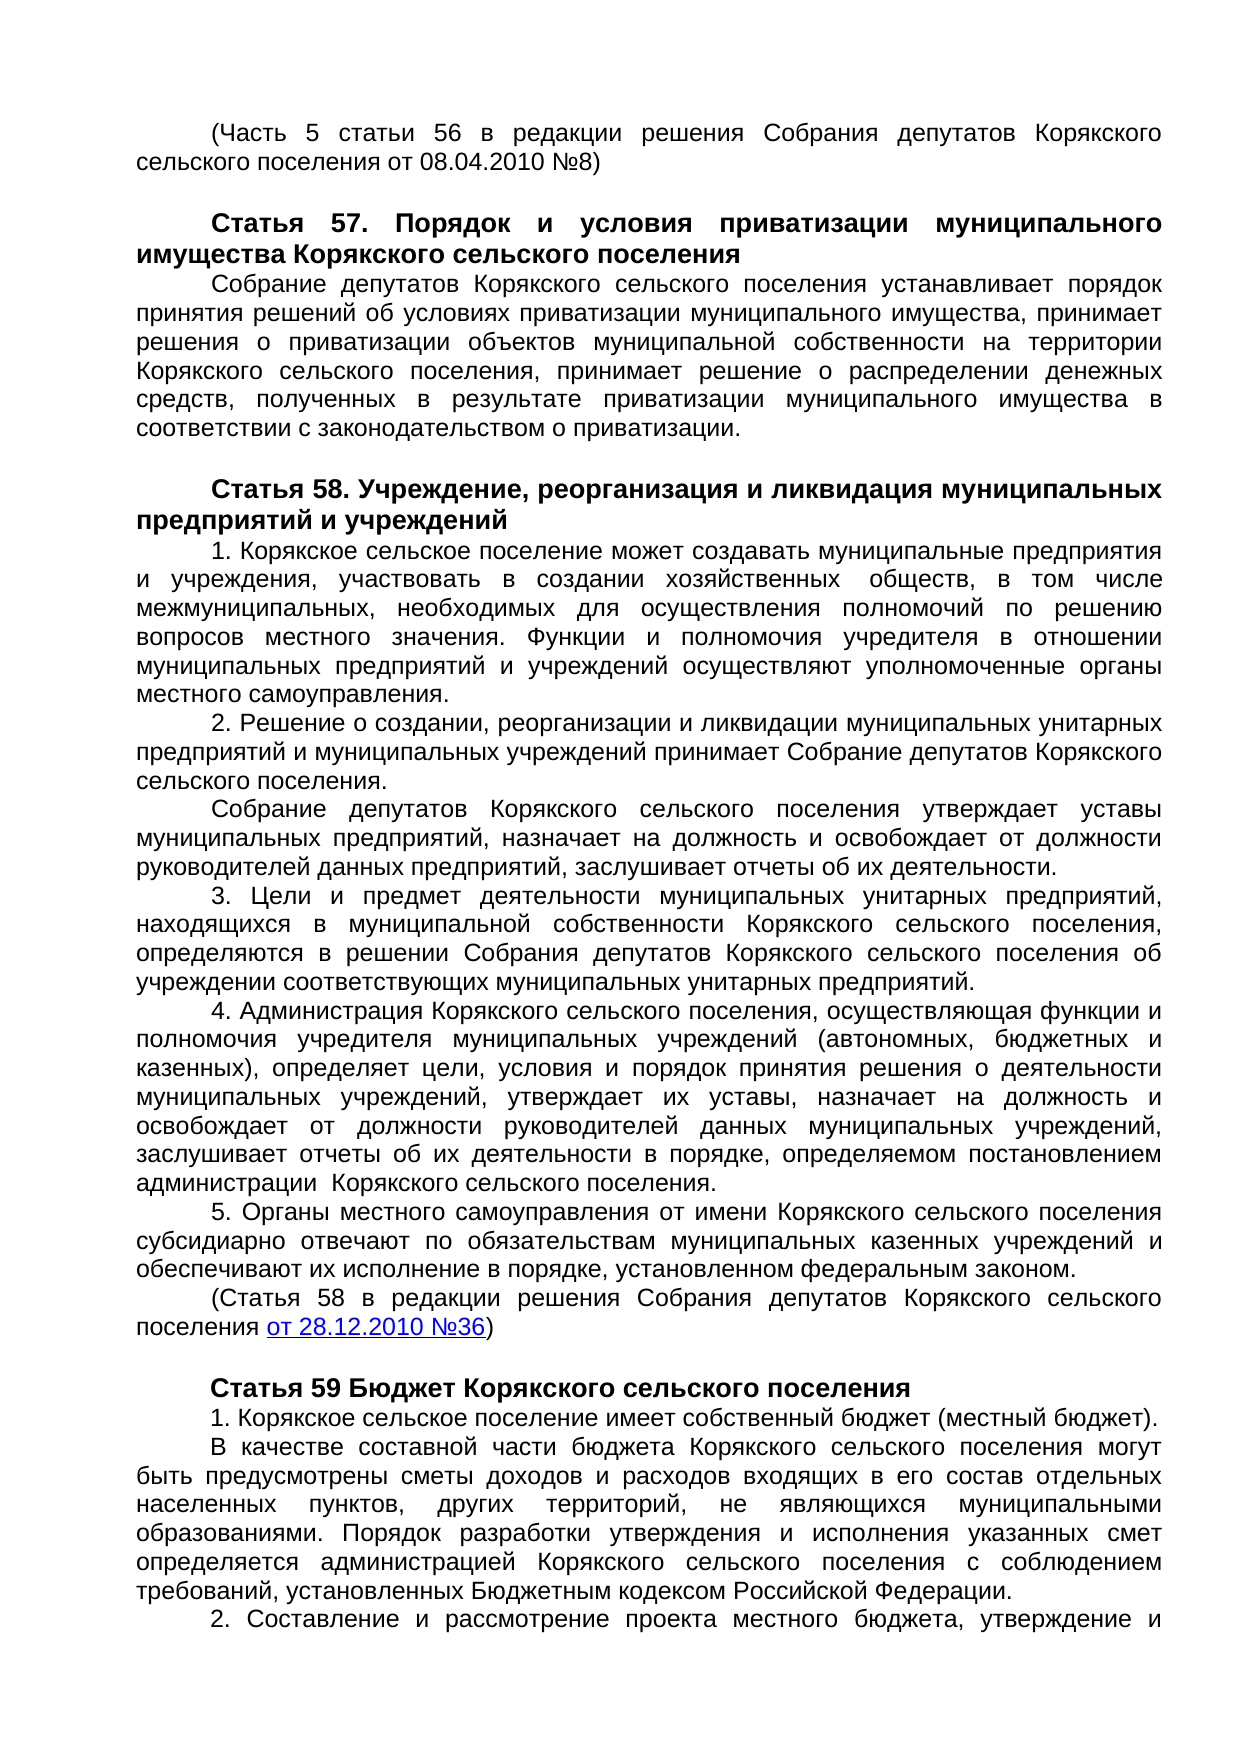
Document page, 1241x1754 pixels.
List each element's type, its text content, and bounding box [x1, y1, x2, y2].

text Статья 58. Учреждение, реорганизация и ликвидация муниципальных предприятий и учреждений [136, 473, 1163, 536]
text В качестве составной части бюджета Корякского сельского поселения могут быть предусмотрены сметы доходов и расходов входящих в его состав отдельных населенных пунктов, других территорий, не являющихся муниципальными образованиями. Порядок разработки утверждения и исполнения указанных смет определяется администрацией Корякского сельского поселения с соблюдением требований, установленных Бюджетным кодексом Российской Федерации. [136, 1432, 1163, 1604]
text 1. Корякское сельское поселение имеет собственный бюджет (местный бюджет). [136, 1403, 1163, 1432]
text Статья 57. Порядок и условия приватизации муниципального имущества Корякского сельского поселения [136, 207, 1163, 269]
text Собрание депутатов Корякского сельского поселения устанавливает порядок принятия решений об условиях приватизации муниципального имущества, принимает решения о приватизации объектов муниципальной собственности на территории Корякского сельского поселения, принимает решение о распределении денежных средств, полученных в результате приватизации муниципального имущества в соответствии с законодательством о приватизации. [136, 269, 1163, 442]
text (Статья 58 в редакции решения Собрания депутатов Корякского сельского поселения от 28.12.2010 №36) [136, 1283, 1163, 1341]
text Собрание депутатов Корякского сельского поселения утверждает уставы муниципальных предприятий, назначает на должность и освобождает от должности руководителей данных предприятий, заслушивает отчеты об их деятельности. [136, 794, 1163, 881]
text 3. Цели и предмет деятельности муниципальных унитарных предприятий, находящихся в муниципальной собственности Корякского сельского поселения, определяются в решении Собрания депутатов Корякского сельского поселения об учреждении соответствующих муниципальных унитарных предприятий. [136, 881, 1163, 996]
text 4. Администрация Корякского сельского поселения, осуществляющая функции и полномочия учредителя муниципальных учреждений (автономных, бюджетных и казенных), определяет цели, условия и порядок принятия решения о деятельности муниципальных учреждений, утверждает их уставы, назначает на должность и освобождает от должности руководителей данных муниципальных учреждений, заслушивает отчеты об их деятельности в порядке, определяемом постановлением администрации Корякского сельского поселения. [136, 996, 1163, 1197]
text 1. Корякское сельское поселение может создавать муниципальные предприятия и учреждения, участвовать в создании хозяйственных обществ, в том числе межмуниципальных, необходимых для осуществления полномочий по решению вопросов местного значения. Функции и полномочия учредителя в отношении муниципальных предприятий и учреждений осуществляют уполномоченные органы местного самоуправления. [136, 536, 1163, 708]
text (Часть 5 статьи 56 в редакции решения Собрания депутатов Корякского сельского поселения от 08.04.2010 №8) [136, 118, 1163, 176]
text 5. Органы местного самоуправления от имени Корякского сельского поселения субсидиарно отвечают по обязательствам муниципальных казенных учреждений и обеспечивают их исполнение в порядке, установленном федеральным законом. [136, 1197, 1163, 1283]
text 2. Составление и рассмотрение проекта местного бюджета, утверждение и [136, 1604, 1163, 1633]
text 2. Решение о создании, реорганизации и ликвидации муниципальных унитарных предприятий и муниципальных учреждений принимает Собрание депутатов Корякского сельского поселения. [136, 708, 1163, 794]
text Статья 59 Бюджет Корякского сельского поселения [136, 1372, 1163, 1403]
